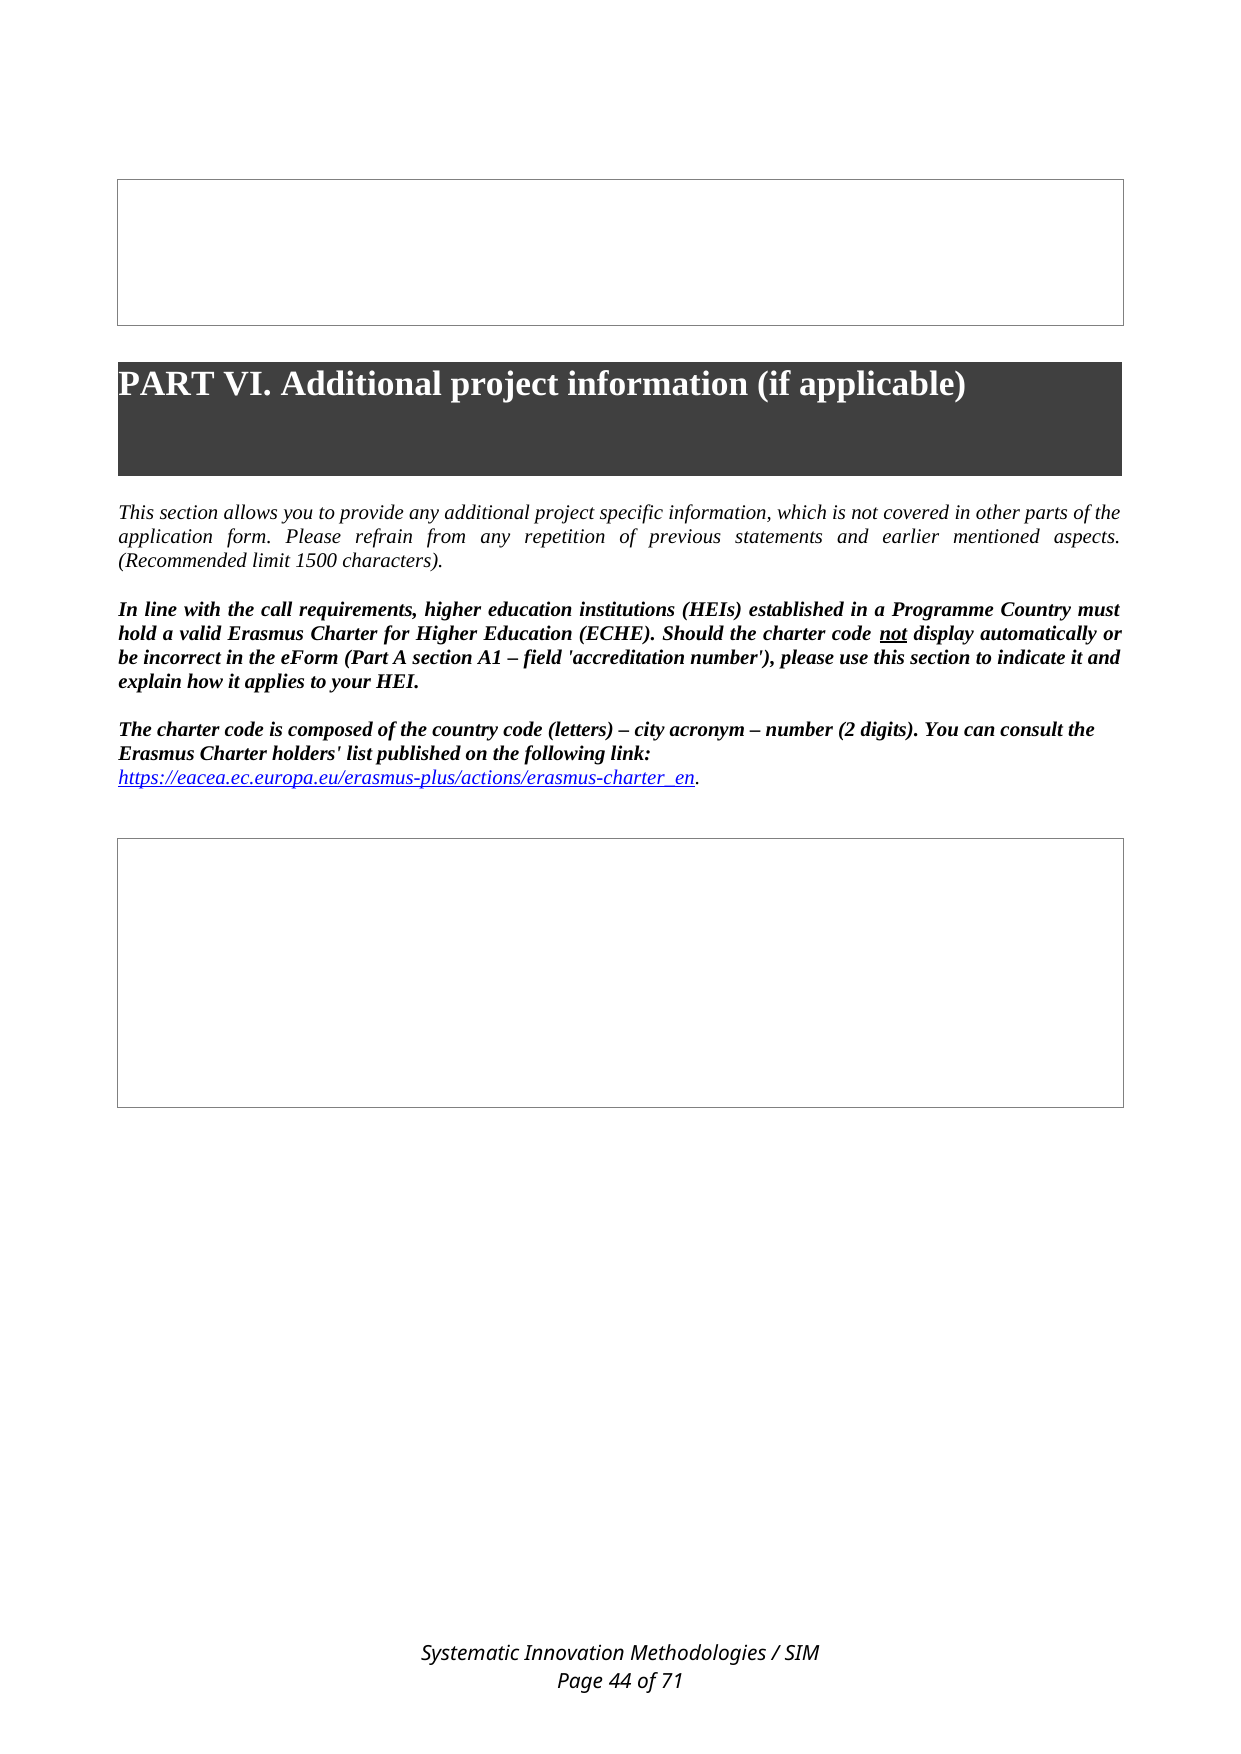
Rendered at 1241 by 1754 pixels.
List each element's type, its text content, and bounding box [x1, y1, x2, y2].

subtitle PART VI. Additional project information (if applicable) [118, 362, 1122, 403]
text In line with the call requirements, higher education institutions (HEIs) established in a Programme Country must hold a valid Erasmus Charter for Higher Education (ECHE). Should the charter code not display automatically or be incorrect in the eForm (Part A section A1 – field 'accreditation number'), please use this section to indicate it and explain how it applies to your HEI. [118, 597, 1122, 693]
table_header [118, 839, 1123, 1107]
text The charter code is composed of the country code (letters) – city acronym – number (2 digits). You can consult the Erasmus Charter holders' list published on the following link: https://eacea.ec.europa.eu/erasmus-plus/actions/erasmus-charter_en. [118, 717, 1122, 789]
text This section allows you to provide any additional project specific information, which is not covered in other parts of the application form. Please refrain from any repetition of previous statements and earlier mentioned aspects. (Recommended limit 1500 characters). [118, 500, 1122, 572]
table_header [118, 180, 1123, 325]
